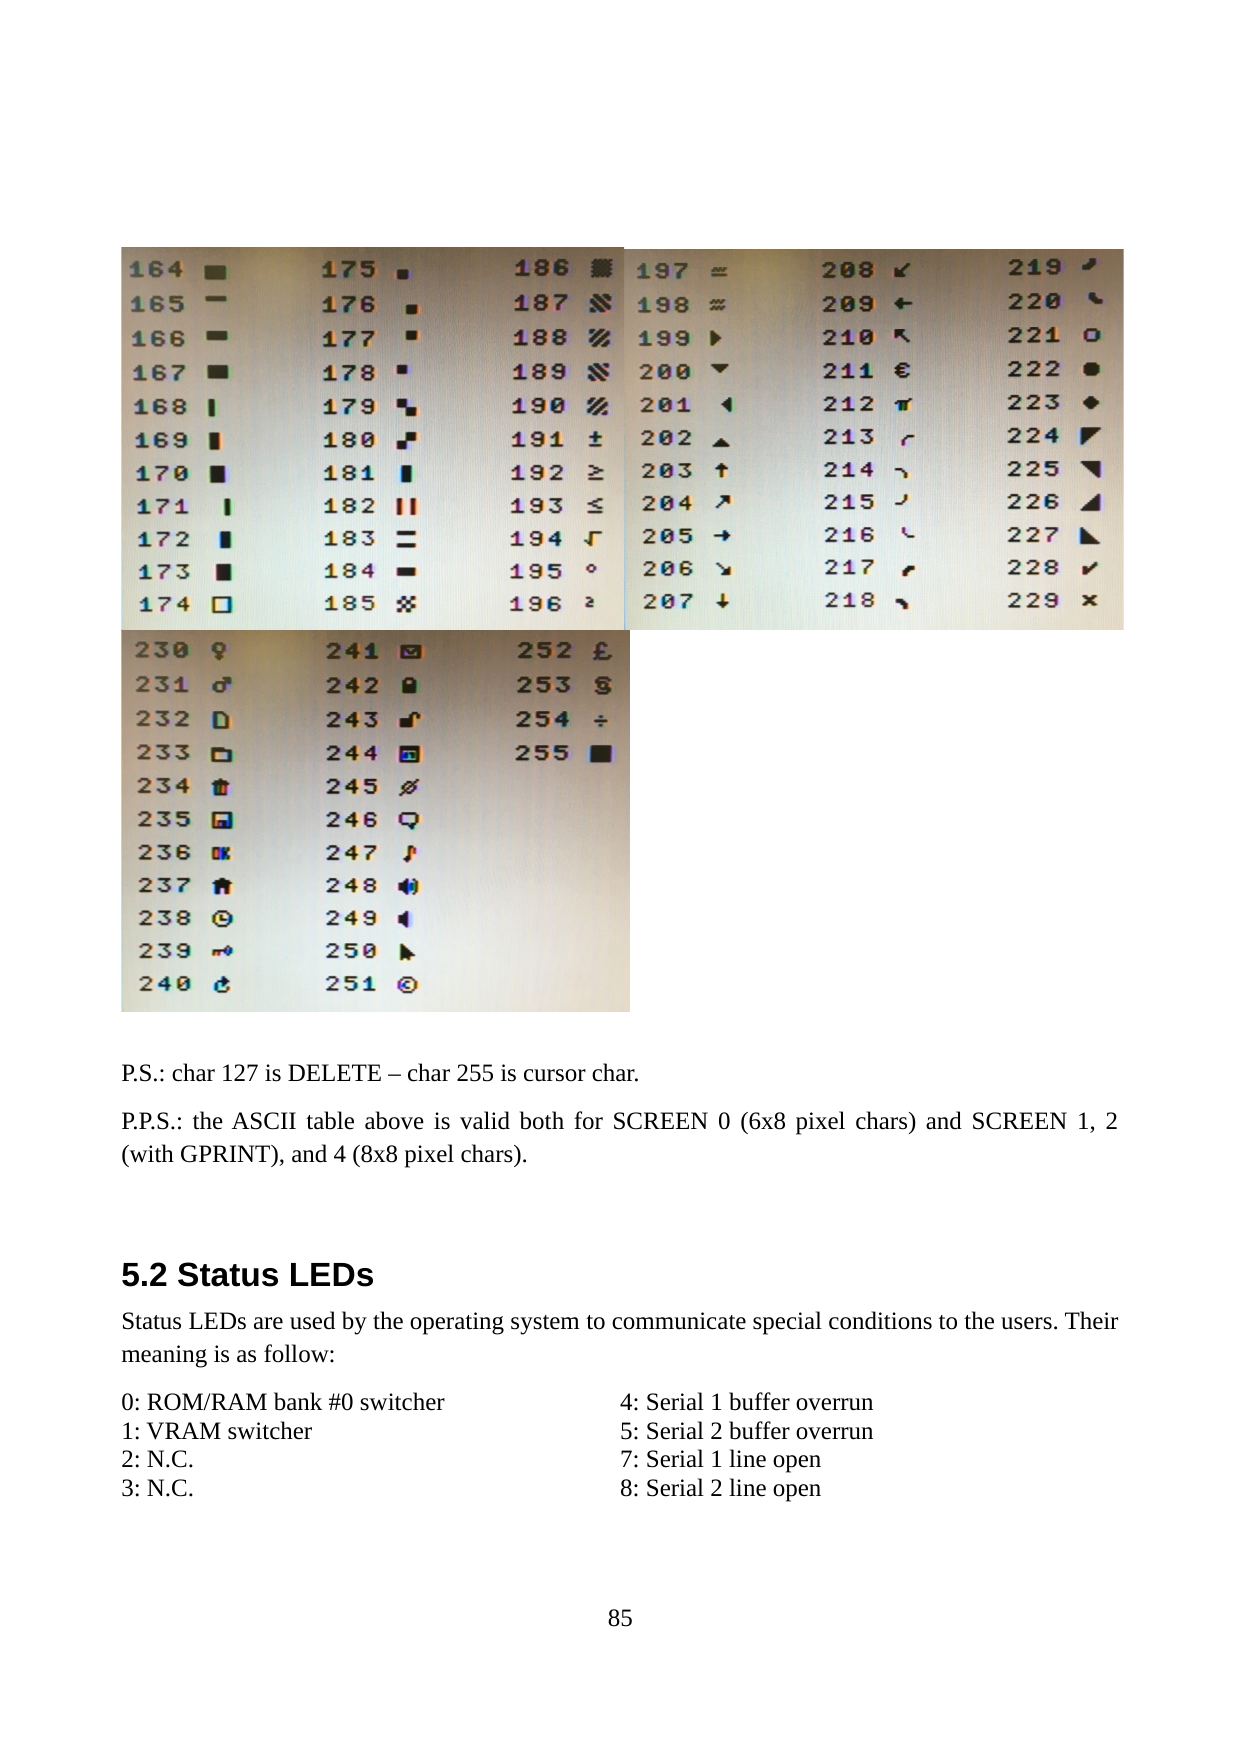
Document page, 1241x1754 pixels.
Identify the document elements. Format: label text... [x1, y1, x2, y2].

picture [121, 247, 1124, 1012]
table_cell 8: Serial 2 line open [620, 1473, 1119, 1502]
table_cell 2: N.C. [121, 1445, 620, 1473]
text Status LEDs are used by the operating system to communicate special conditions to the users. Their meaning is as follow: [121, 1306, 1119, 1368]
table_header 4: Serial 1 buffer overrun [620, 1387, 1119, 1416]
table_header 0: ROM/RAM bank #0 switcher [121, 1387, 620, 1416]
text P.P.S.: the ASCII table above is valid both for SCREEN 0 (6x8 pixel chars) and SCREEN 1, 2 (with GPRINT), and 4 (8x8 pixel chars). [121, 1106, 1119, 1168]
table_cell 3: N.C. [121, 1473, 620, 1502]
table_cell 1: VRAM switcher [121, 1416, 620, 1444]
table_cell 5: Serial 2 buffer overrun [620, 1416, 1119, 1444]
subtitle 5.2 Status LEDs [121, 1255, 1119, 1294]
table_cell 7: Serial 1 line open [620, 1445, 1119, 1473]
text P.S.: char 127 is DELETE – char 255 is cursor char. [121, 1058, 1119, 1087]
